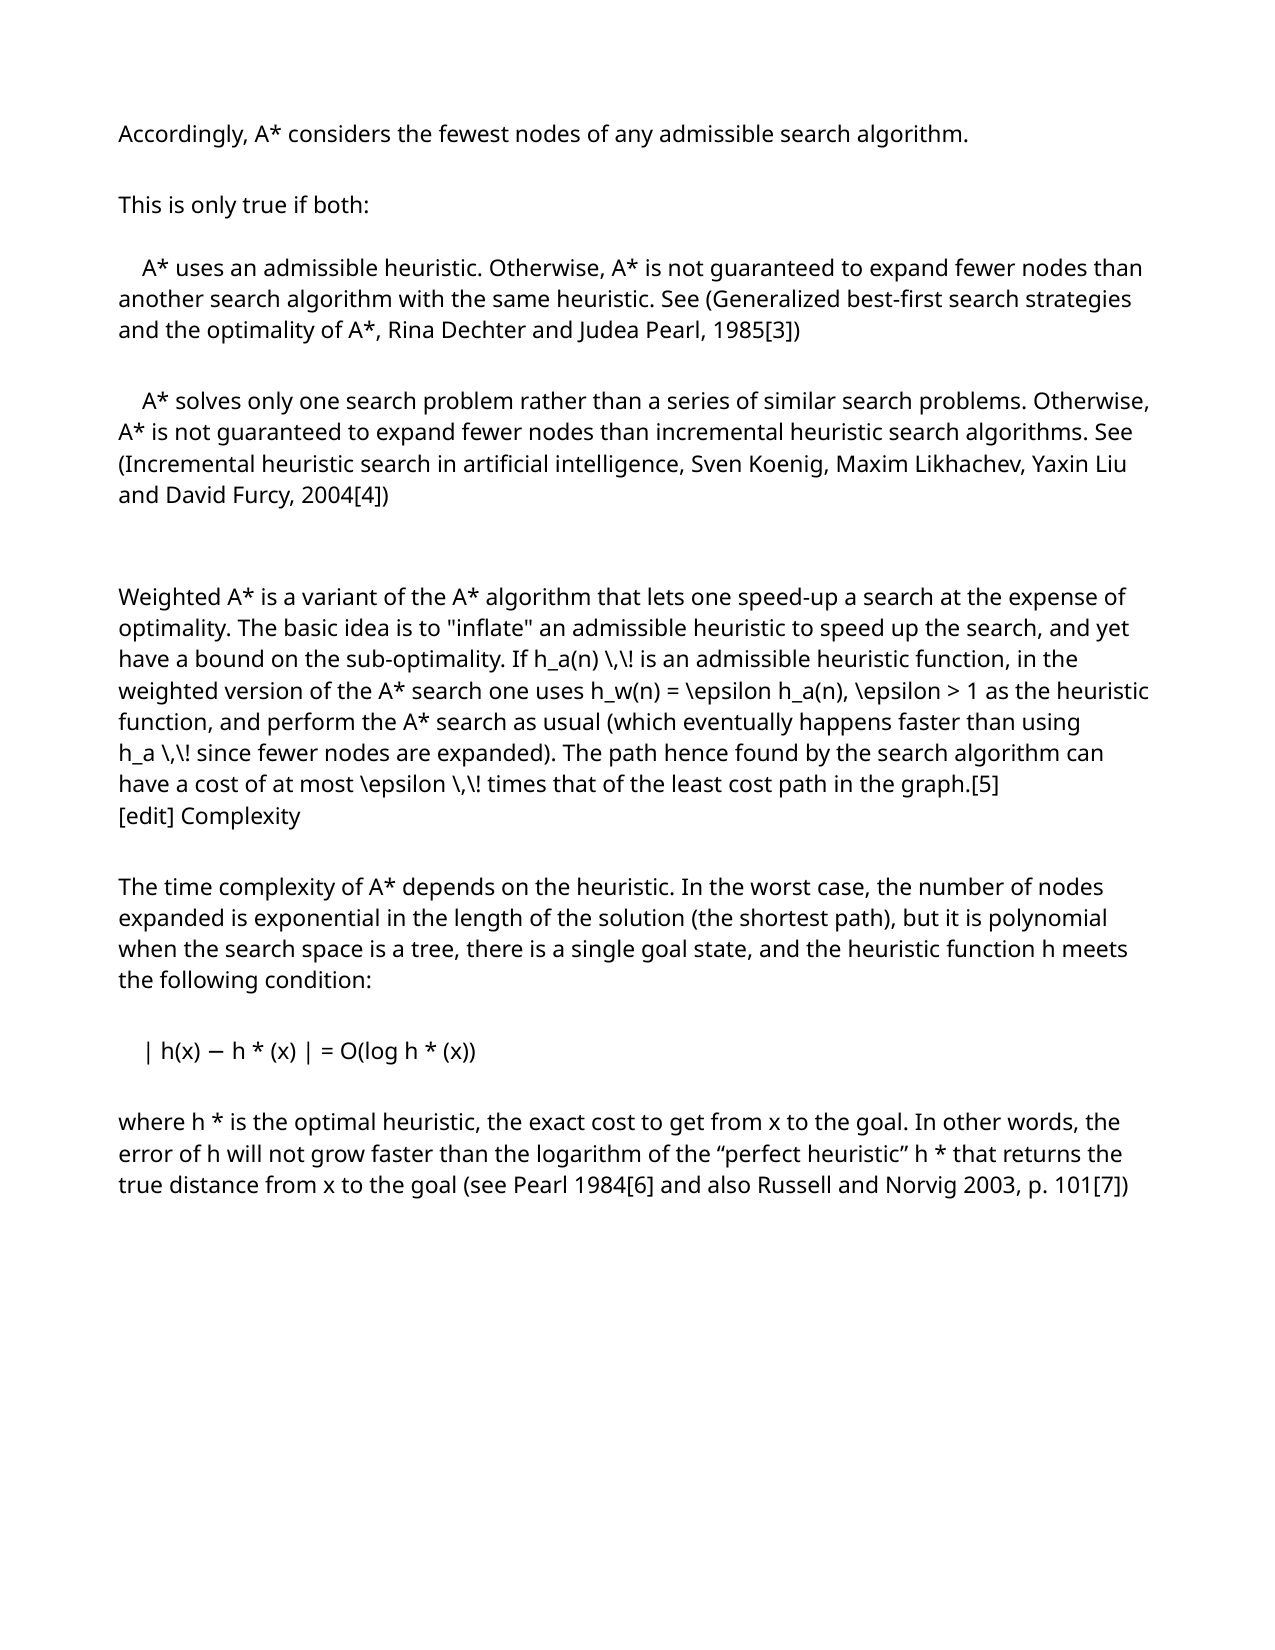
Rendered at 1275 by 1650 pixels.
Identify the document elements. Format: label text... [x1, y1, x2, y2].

text A* solves only one search problem rather than a series of similar search problems. Otherwise, A* is not guaranteed to expand fewer nodes than incremental heuristic search algorithms. See (Incremental heuristic search in artificial intelligence, Sven Koenig, Maxim Likhachev, Yaxin Liu and David Furcy, 2004[4]) [118, 385, 1157, 510]
text [edit] Complexity [118, 800, 1157, 831]
text where h * is the optimal heuristic, the exact cost to get from x to the goal. In other words, the error of h will not grow faster than the logarithm of the “perfect heuristic” h * that returns the true distance from x to the goal (see Pearl 1984[6] and also Russell and Norvig 2003, p. 101[7]) [118, 1106, 1157, 1200]
text The time complexity of A* depends on the heuristic. In the worst case, the number of nodes expanded is exponential in the length of the solution (the shortest path), but it is polynomial when the search space is a tree, there is a single goal state, and the heuristic function h meets the following condition: [118, 871, 1157, 996]
text This is only true if both: [118, 189, 1157, 220]
text Accordingly, A* considers the fewest nodes of any admissible search algorithm. [118, 118, 1157, 149]
text | h(x) − h * (x) | = O(log h * (x)) [118, 1035, 1157, 1067]
text Weighted A* is a variant of the A* algorithm that lets one speed-up a search at the expense of optimality. The basic idea is to "inflate" an admissible heuristic to speed up the search, and yet have a bound on the sub-optimality. If h_a(n) \,\! is an admissible heuristic function, in the weighted version of the A* search one uses h_w(n) = \epsilon h_a(n), \epsilon > 1 as the heuristic function, and perform the A* search as usual (which eventually happens faster than using h_a \,\! since fewer nodes are expanded). The path hence found by the search algorithm can have a cost of at most \epsilon \,\! times that of the least cost path in the graph.[5] [118, 581, 1157, 800]
text A* uses an admissible heuristic. Otherwise, A* is not guaranteed to expand fewer nodes than another search algorithm with the same heuristic. See (Generalized best-first search strategies and the optimality of A*, Rina Dechter and Judea Pearl, 1985[3]) [118, 252, 1157, 345]
